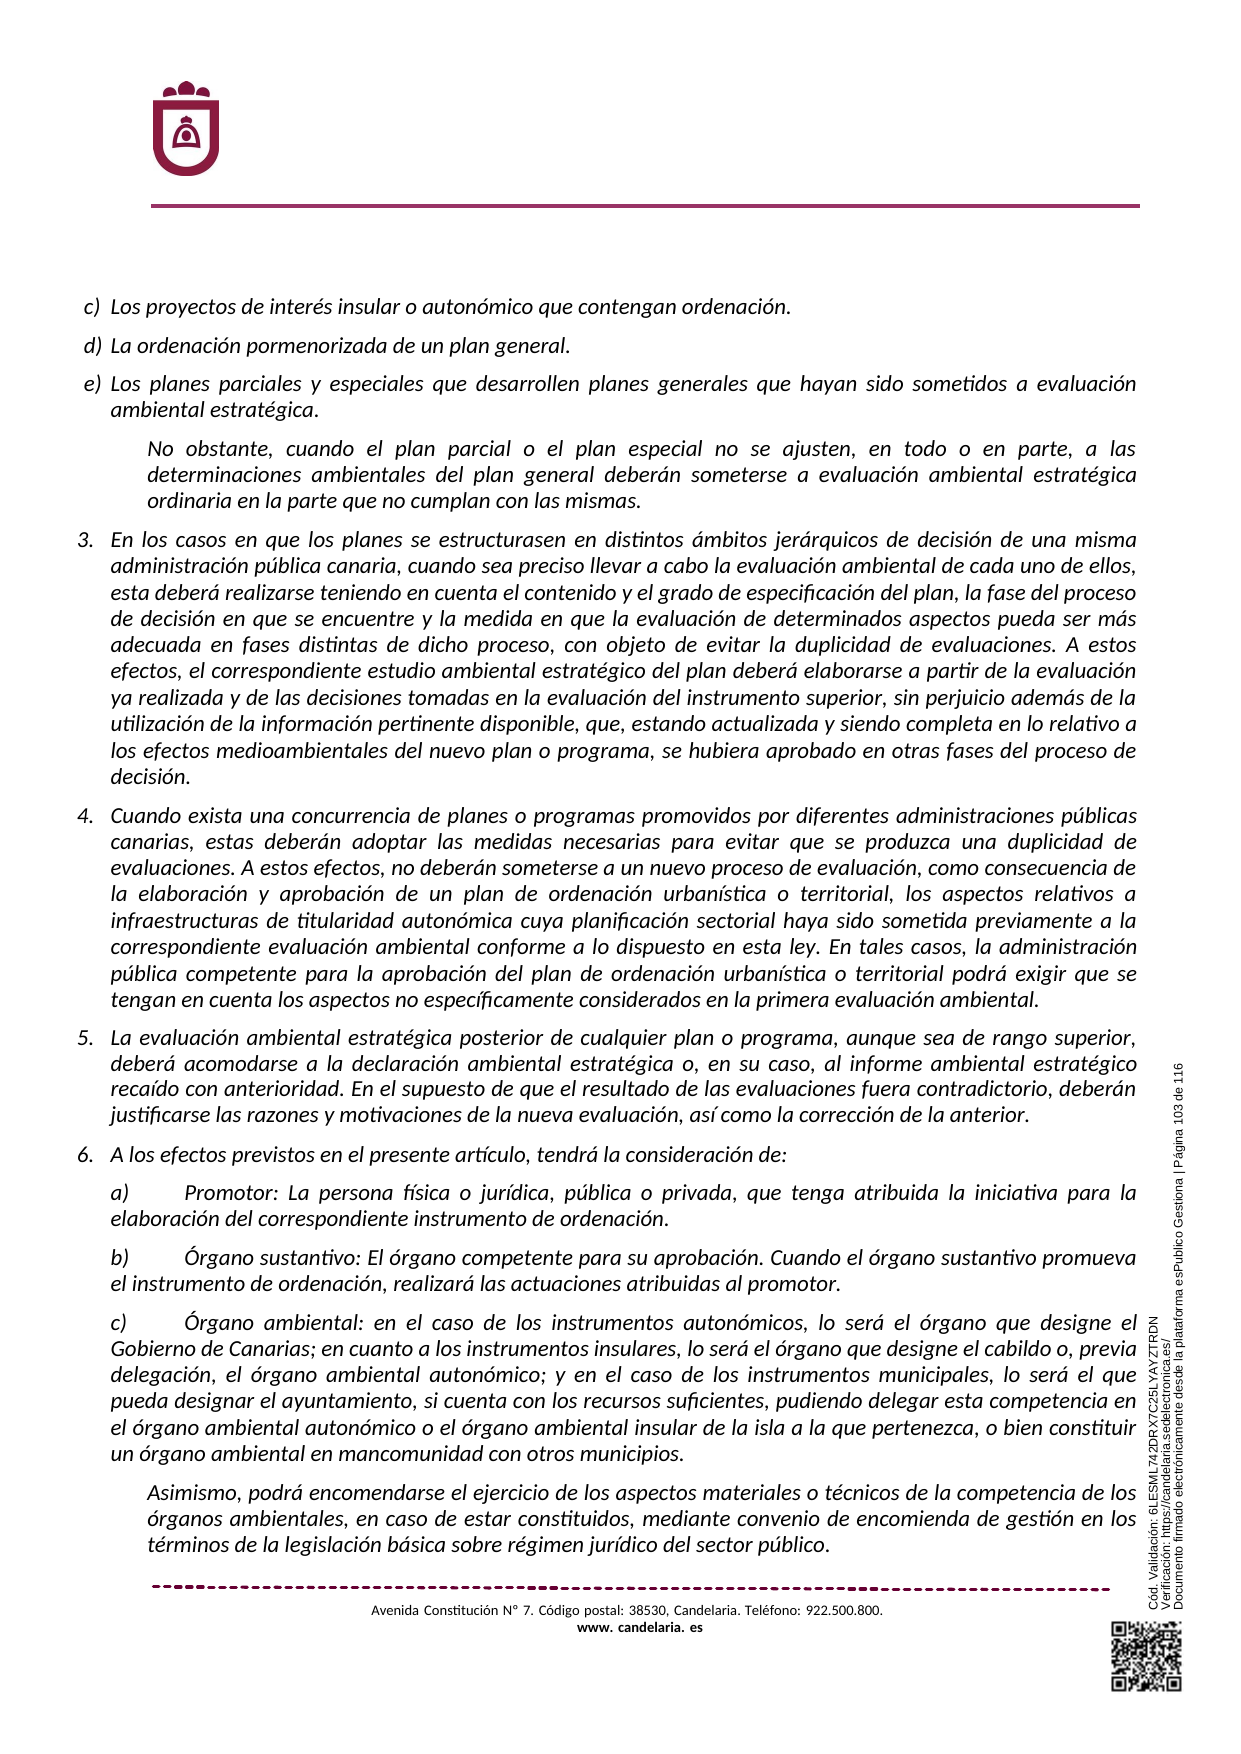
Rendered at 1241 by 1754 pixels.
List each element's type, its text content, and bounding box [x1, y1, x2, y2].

text No obstante, cuando el plan parcial o el plan especial no se ajusten, en todo o en parte, a las determinaciones ambientales del plan general deberán someterse a evaluación ambiental estratégica ordinaria en la parte que no cumplan con las mismas. [147, 436, 1141, 514]
list La ordenación pormenorizada de un plan general. [84, 332, 1141, 358]
list En los casos en que los planes se estructurasen en distintos ámbitos jerárquicos de decisión de una misma administración pública canaria, cuando sea preciso llevar a cabo la evaluación ambiental de cada uno de ellos, esta deberá realizarse teniendo en cuenta el contenido y el grado de especificación del plan, la fase del proceso de decisión en que se encuentre y la medida en que la evaluación de determinados aspectos pueda ser más adecuada en fases distintas de dicho proceso, con objeto de evitar la duplicidad de evaluaciones. A estos efectos, el correspondiente estudio ambiental estratégico del plan deberá elaborarse a partir de la evaluación ya realizada y de las decisiones tomadas en la evaluación del instrumento superior, sin perjuicio además de la utilización de la información pertinente disponible, que, estando actualizada y siendo completa en lo relativo a los efectos medioambientales del nuevo plan o programa, se hubiera aprobado en otras fases del proceso de decisión. [77, 527, 1141, 790]
list Órgano sustantivo: El órgano competente para su aprobación. Cuando el órgano sustantivo promueva el instrumento de ordenación, realizará las actuaciones atribuidas al promotor. [110, 1244, 1141, 1297]
list Promotor: La persona física o jurídica, pública o privada, que tenga atribuida la iniciativa para la elaboración del correspondiente instrumento de ordenación. [110, 1179, 1141, 1232]
list Órgano ambiental: en el caso de los instrumentos autonómicos, lo será el órgano que designe el Gobierno de Canarias; en cuanto a los instrumentos insulares, lo será el órgano que designe el cabildo o, previa delegación, el órgano ambiental autonómico; y en el caso de los instrumentos municipales, lo será el que pueda designar el ayuntamiento, si cuenta con los recursos suficientes, pudiendo delegar esta competencia en el órgano ambiental autonómico o el órgano ambiental insular de la isla a la que pertenezca, o bien constituir un órgano ambiental en mancomunidad con otros municipios. [110, 1309, 1141, 1467]
list Los proyectos de interés insular o autonómico que contengan ordenación. [84, 294, 1141, 320]
list Cuando exista una concurrencia de planes o programas promovidos por diferentes administraciones públicas canarias, estas deberán adoptar las medidas necesarias para evitar que se produzca una duplicidad de evaluaciones. A estos efectos, no deberán someterse a un nuevo proceso de evaluación, como consecuencia de la elaboración y aprobación de un plan de ordenación urbanística o territorial, los aspectos relativos a infraestructuras de titularidad autonómica cuya planificación sectorial haya sido sometida previamente a la correspondiente evaluación ambiental conforme a lo dispuesto en esta ley. En tales casos, la administración pública competente para la aprobación del plan de ordenación urbanística o territorial podrá exigir que se tengan en cuenta los aspectos no específicamente considerados en la primera evaluación ambiental. [77, 802, 1141, 1013]
list La evaluación ambiental estratégica posterior de cualquier plan o programa, aunque sea de rango superior, deberá acomodarse a la declaración ambiental estratégica o, en su caso, al informe ambiental estratégico recaído con anterioridad. En el supuesto de que el resultado de las evaluaciones fuera contradictorio, deberán justificarse las razones y motivaciones de la nueva evaluación, así como la corrección de la anterior. [77, 1025, 1141, 1128]
text Asimismo, podrá encomendarse el ejercicio de los aspectos materiales o técnicos de la competencia de los órganos ambientales, en caso de estar constituidos, mediante convenio de encomienda de gestión en los términos de la legislación básica sobre régimen jurídico del sector público. [147, 1479, 1141, 1558]
list Los planes parciales y especiales que desarrollen planes generales que hayan sido sometidos a evaluación ambiental estratégica. [84, 371, 1141, 423]
list A los efectos previstos en el presente artículo, tendrá la consideración de: [77, 1141, 1141, 1167]
